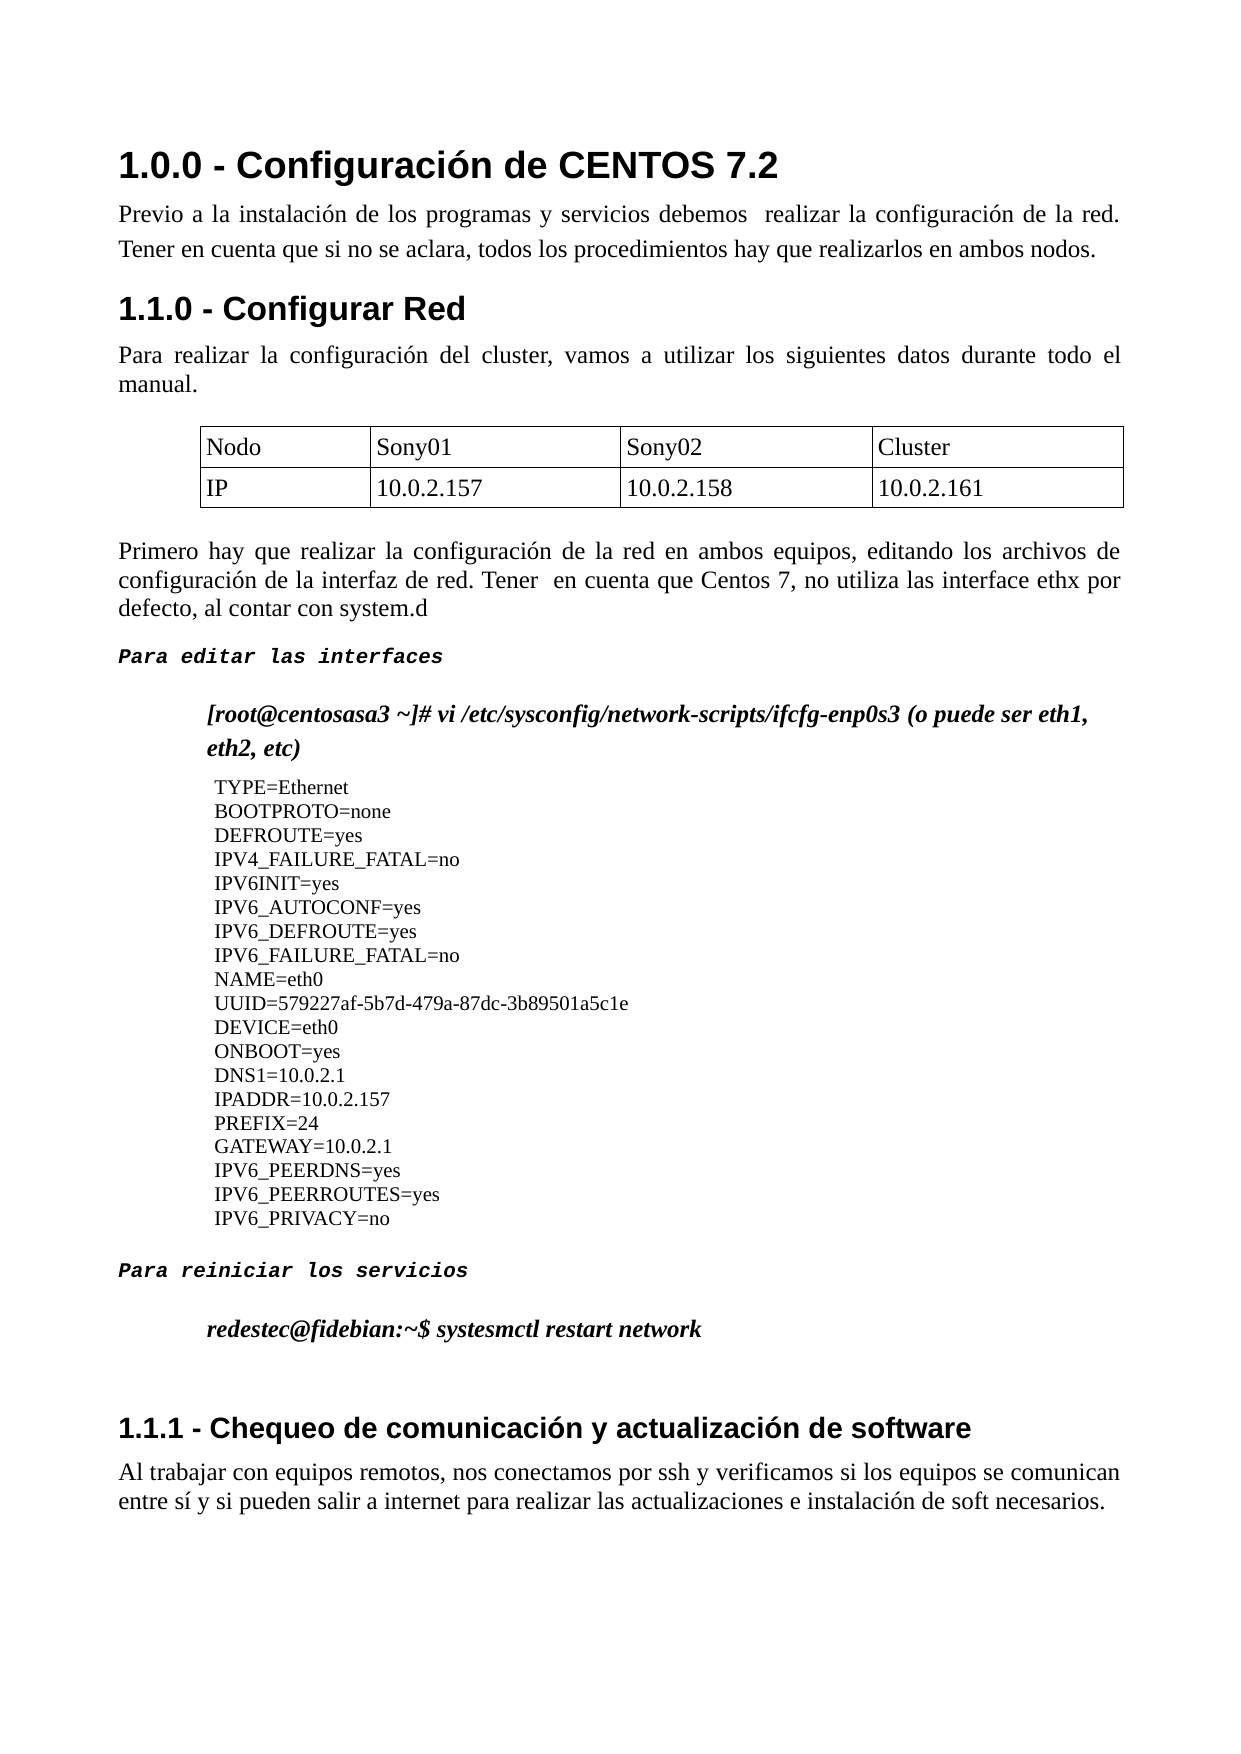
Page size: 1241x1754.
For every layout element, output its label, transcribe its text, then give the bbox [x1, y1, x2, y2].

table_header Sony02 [621, 427, 872, 467]
text [root@centosasa3 ~]# vi /etc/sysconfig/network-scripts/ifcfg-enp0s3 (o puede ser eth1, eth2, etc) [207, 699, 1122, 762]
text Para editar las interfaces [118, 646, 1122, 669]
subtitle 1.0.0 - Configuración de CENTOS 7.2 [118, 143, 1122, 187]
text Primero hay que realizar la configuración de la red en ambos equipos, editando los archivos de configuración de la interfaz de red. Tener en cuenta que Centos 7, no utiliza las interface ethx por defecto, al contar con system.d [118, 536, 1122, 622]
table_header Nodo [201, 427, 370, 467]
table_cell IP [201, 468, 370, 507]
table_header Sony01 [371, 427, 620, 467]
text Para realizar la configuración del cluster, vamos a utilizar los siguientes datos durante todo el manual. [118, 340, 1122, 398]
text redestec@fidebian:~$ systesmctl restart network [207, 1314, 1122, 1342]
text Para reiniciar los servicios [118, 1261, 1122, 1284]
table_cell 10.0.2.158 [621, 468, 872, 507]
text Previo a la instalación de los programas y servicios debemos realizar la configuración de la red. Tener en cuenta que si no se aclara, todos los procedimientos hay que realizarlos en ambos nodos. [118, 199, 1122, 262]
table_cell 10.0.2.161 [873, 468, 1123, 507]
table_cell 10.0.2.157 [371, 468, 620, 507]
subtitle 1.1.1 - Chequeo de comunicación y actualización de software [118, 1411, 1122, 1445]
text Al trabajar con equipos remotos, nos conectamos por ssh y verificamos si los equipos se comunican entre sí y si pueden salir a internet para realizar las actualizaciones e instalación de soft necesarios. [118, 1457, 1122, 1515]
subtitle 1.1.0 - Configurar Red [118, 289, 1122, 328]
table_header Cluster [873, 427, 1123, 467]
